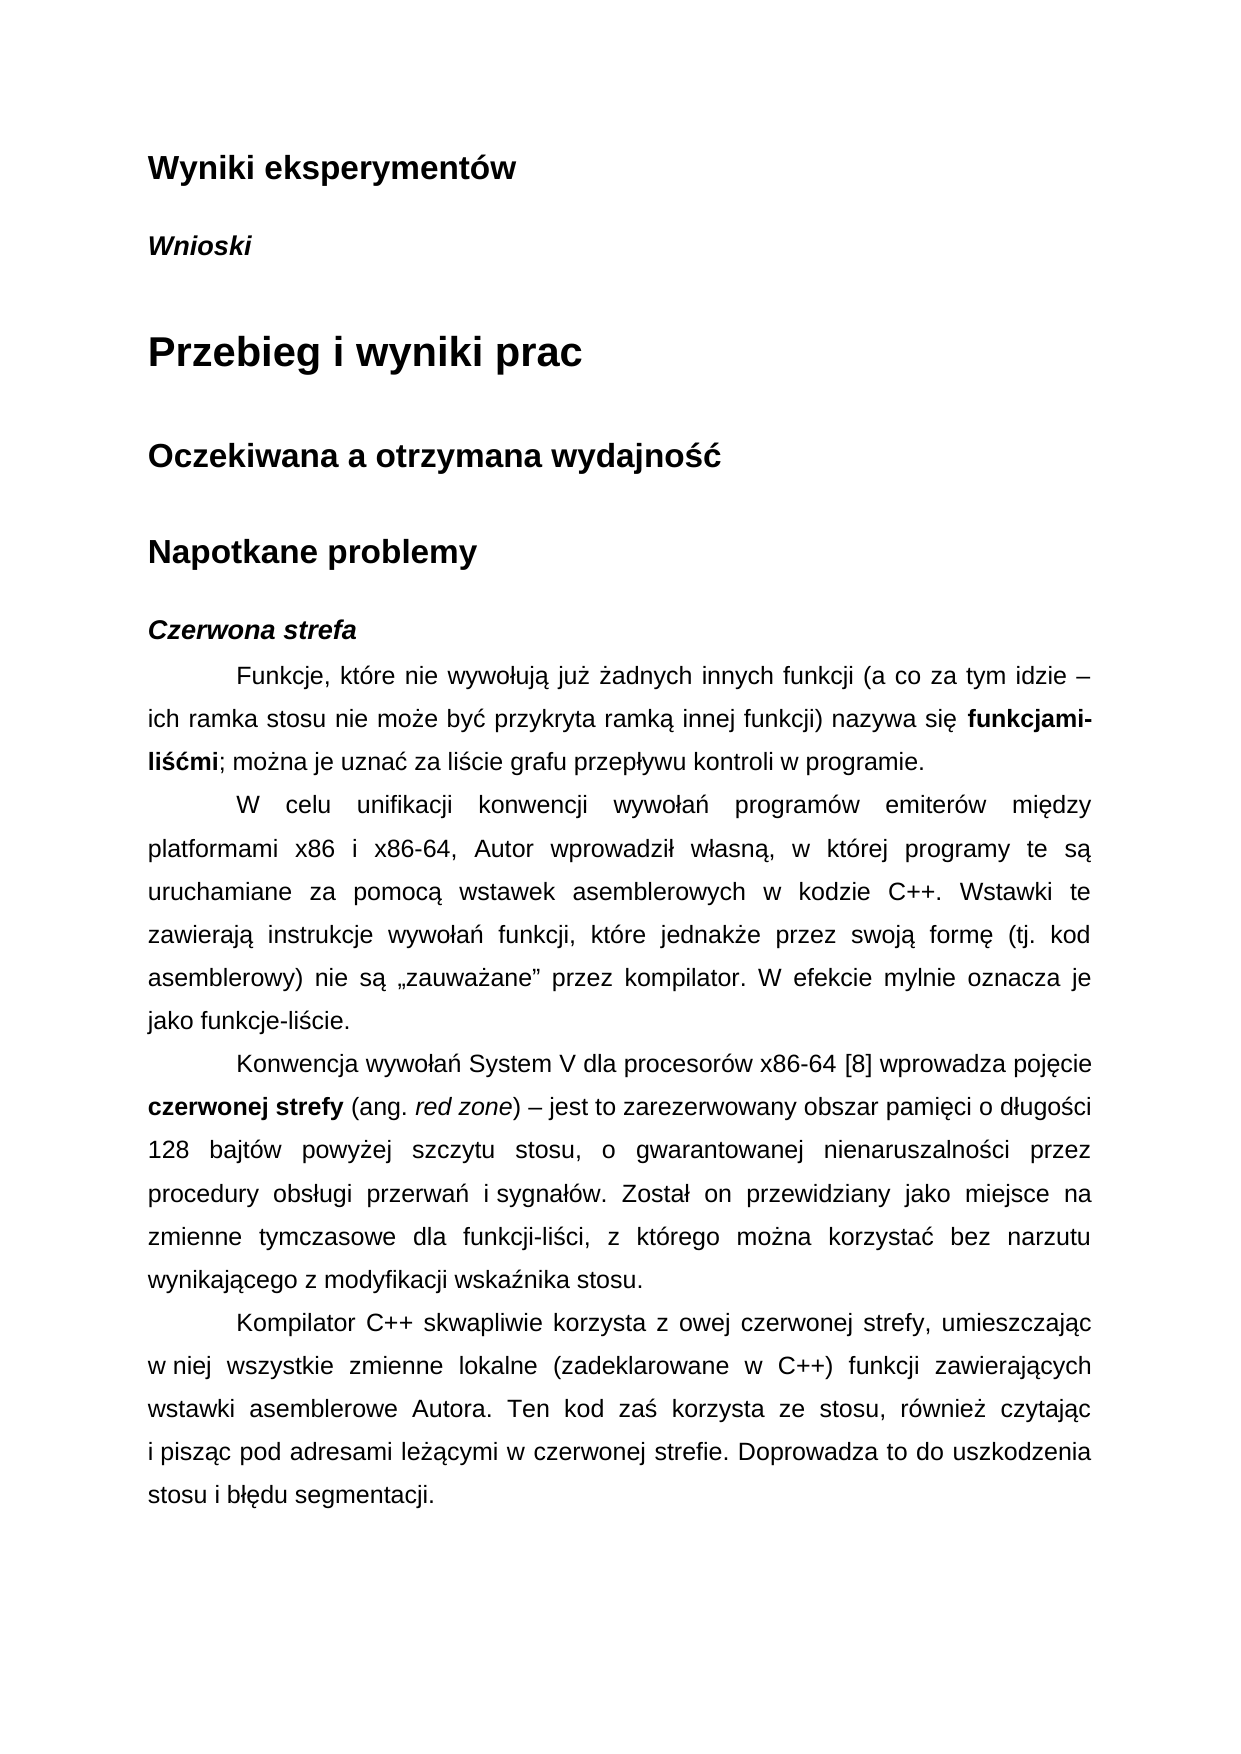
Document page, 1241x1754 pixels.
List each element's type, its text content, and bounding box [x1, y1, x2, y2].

subtitle Oczekiwana a otrzymana wydajność [148, 437, 1092, 475]
subtitle Napotkane problemy [148, 532, 1092, 570]
text W celu unifikacji konwencji wywołań programów emiterów między platformami x86 i x86-64, Autor wprowadził własną, w której programy te są uruchamiane za pomocą wstawek asemblerowych w kodzie C++. Wstawki te zawierają instrukcje wywołań funkcji, które jednakże przez swoją formę (tj. kod asemblerowy) nie są „zauważane” przez kompilator. W efekcie mylnie oznacza je jako funkcje-liście. [148, 791, 1092, 1035]
text Kompilator C++ skwapliwie korzysta z owej czerwonej strefy, umieszczając w niej wszystkie zmienne lokalne (zadeklarowane w C++) funkcji zawierających wstawki asemblerowe Autora. Ten kod zaś korzysta ze stosu, również czytając i pisząc pod adresami leżącymi w czerwonej strefie. Doprowadza to do uszkodzenia stosu i błędu segmentacji. [148, 1308, 1092, 1509]
subtitle Przebieg i wyniki prac [148, 327, 1092, 375]
subtitle Czerwona strefa [148, 614, 1092, 646]
subtitle Wyniki eksperymentów [148, 148, 1092, 186]
subtitle Wnioski [148, 230, 1092, 262]
text Konwencja wywołań System V dla procesorów x86-64 [8] wprowadza pojęcie czerwonej strefy (ang. red zone) – jest to zarezerwowany obszar pamięci o długości 128 bajtów powyżej szczytu stosu, o gwarantowanej nienaruszalności przez procedury obsługi przerwań i sygnałów. Został on przewidziany jako miejsce na zmienne tymczasowe dla funkcji-liści, z którego można korzystać bez narzutu wynikającego z modyfikacji wskaźnika stosu. [148, 1049, 1092, 1294]
text Funkcje, które nie wywołują już żadnych innych funkcji (a co za tym idzie – ich ramka stosu nie może być przykryta ramką innej funkcji) nazywa się funkcjami-liśćmi; można je uznać za liście grafu przepływu kontroli w programie. [148, 661, 1092, 776]
